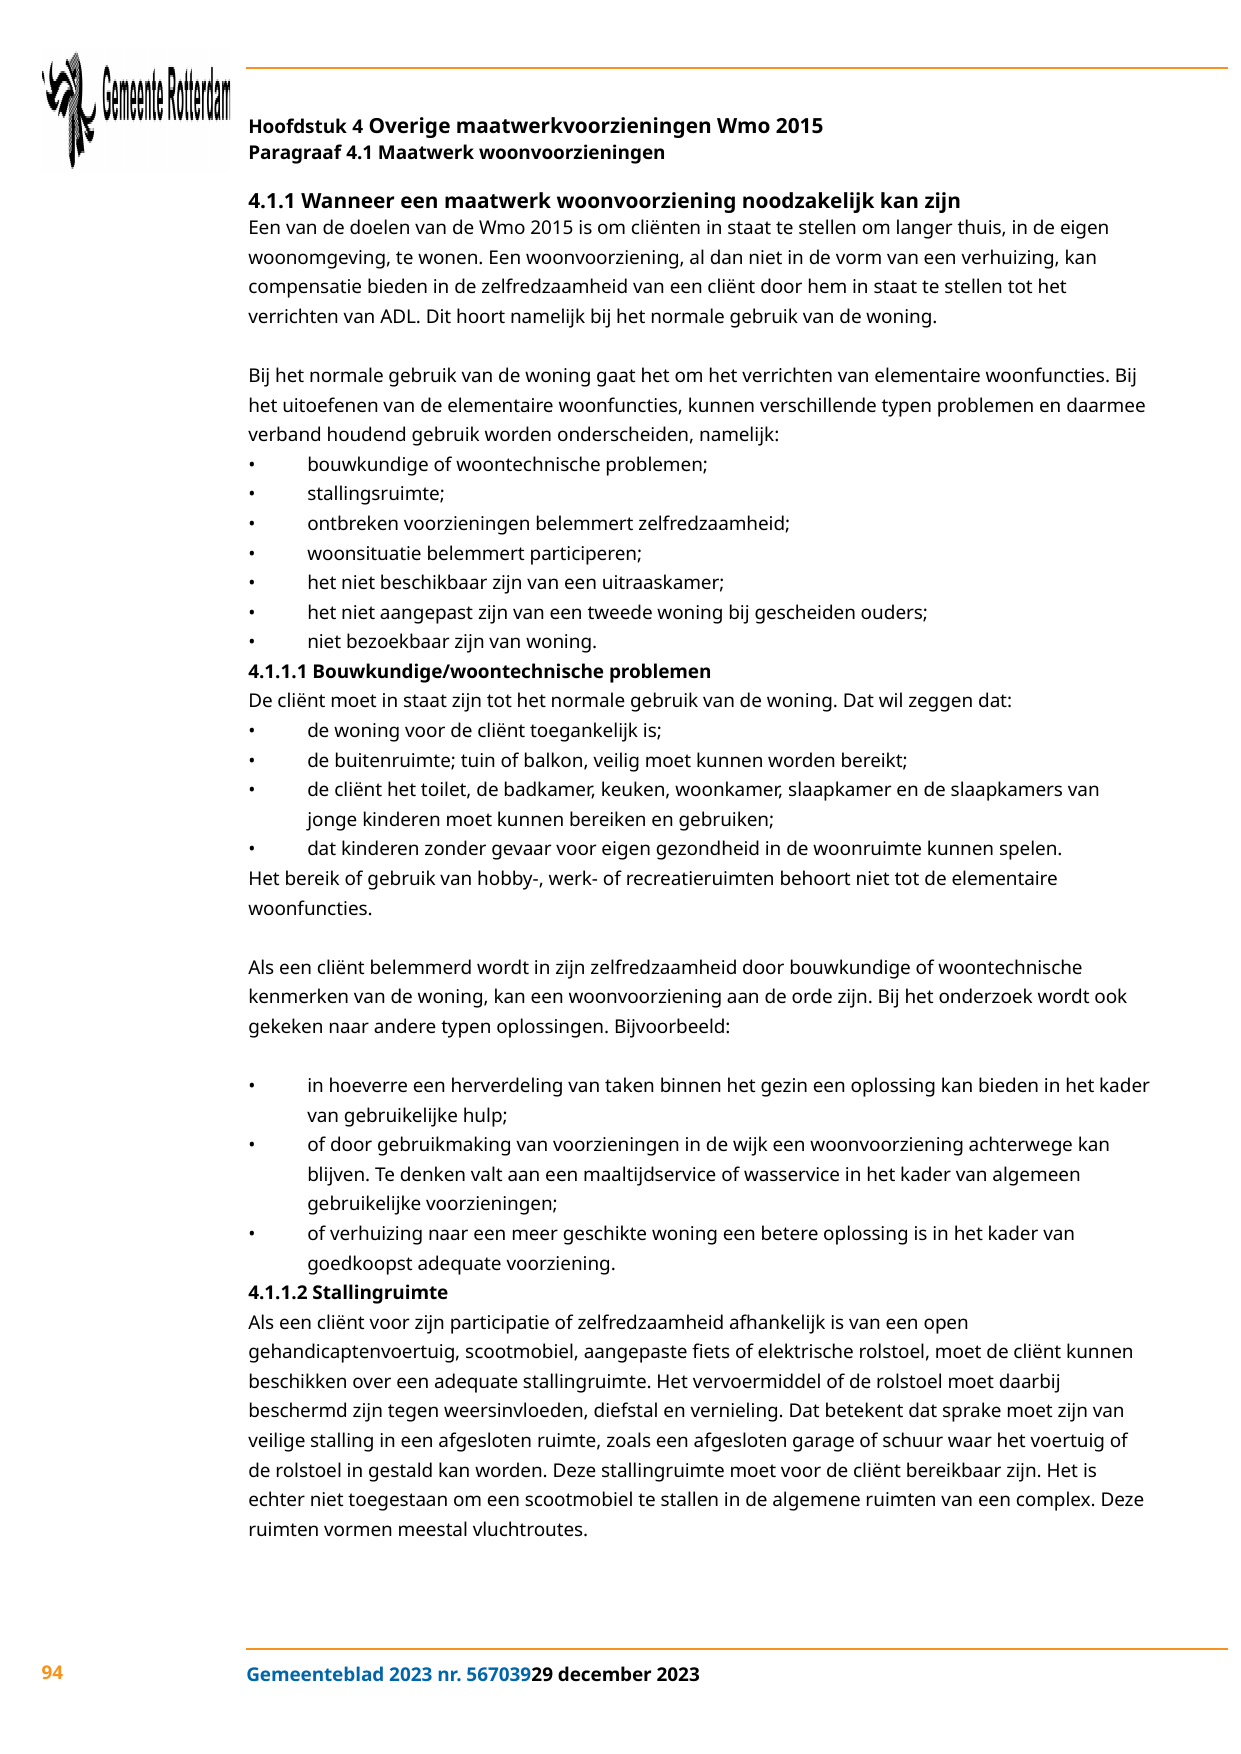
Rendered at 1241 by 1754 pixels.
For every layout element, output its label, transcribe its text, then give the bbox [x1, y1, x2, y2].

text 4.1.1.1 Bouwkundige/woontechnische problemen [248, 658, 1152, 684]
list het niet beschikbaar zijn van een uitraaskamer; [248, 569, 1152, 595]
text Als een cliënt belemmerd wordt in zijn zelfredzaamheid door bouwkundige of woontechnische kenmerken van de woning, kan een woonvoorziening aan de orde zijn. Bij het onderzoek wordt ook gekeken naar andere typen oplossingen. Bijvoorbeeld: [248, 954, 1152, 1039]
text Een van de doelen van de Wmo 2015 is om cliënten in staat te stellen om langer thuis, in de eigen woonomgeving, te wonen. Een woonvoorziening, al dan niet in de vorm van een verhuizing, kan compensatie bieden in de zelfredzaamheid van een cliënt door hem in staat te stellen tot het verrichten van ADL. Dit hoort namelijk bij het normale gebruik van de woning. [248, 214, 1152, 329]
text 4.1.1 Wanneer een maatwerk woonvoorziening noodzakelijk kan zijn [248, 186, 1152, 214]
list stallingsruimte; [248, 481, 1152, 506]
list niet bezoekbaar zijn van woning. [248, 628, 1152, 654]
list woonsituatie belemmert participeren; [248, 540, 1152, 565]
text 4.1.1.2 Stallingruimte [248, 1279, 1152, 1305]
text Bij het normale gebruik van de woning gaat het om het verrichten van elementaire woonfuncties. Bij het uitoefenen van de elementaire woonfuncties, kunnen verschillende typen problemen en daarmee verband houdend gebruik worden onderscheiden, namelijk: [248, 362, 1152, 447]
list de cliënt het toilet, de badkamer, keuken, woonkamer, slaapkamer en de slaapkamers van jonge kinderen moet kunnen bereiken en gebruiken; [248, 776, 1152, 832]
list dat kinderen zonder gevaar voor eigen gezondheid in de woonruimte kunnen spelen. [248, 836, 1152, 861]
text De cliënt moet in staat zijn tot het normale gebruik van de woning. Dat wil zeggen dat: [248, 688, 1152, 713]
list het niet aangepast zijn van een tweede woning bij gescheiden ouders; [248, 599, 1152, 624]
list de buitenruimte; tuin of balkon, veilig moet kunnen worden bereikt; [248, 747, 1152, 772]
list of door gebruikmaking van voorzieningen in de wijk een woonvoorziening achterwege kan blijven. Te denken valt aan een maaltijdservice of wasservice in het kader van algemeen gebruikelijke voorzieningen; [248, 1131, 1152, 1216]
text Hoofdstuk 4 Overige maatwerkvoorzieningen Wmo 2015 [248, 111, 1152, 139]
list in hoeverre een herverdeling van taken binnen het gezin een oplossing kan bieden in het kader van gebruikelijke hulp; [248, 1072, 1152, 1127]
text Paragraaf 4.1 Maatwerk woonvoorzieningen [248, 139, 1152, 165]
list bouwkundige of woontechnische problemen; [248, 451, 1152, 477]
picture [41, 47, 231, 172]
list of verhuizing naar een meer geschikte woning een betere oplossing is in het kader van goedkoopst adequate voorziening. [248, 1220, 1152, 1275]
list ontbreken voorzieningen belemmert zelfredzaamheid; [248, 510, 1152, 536]
text Het bereik of gebruik van hobby-, werk- of recreatieruimten behoort niet tot de elementaire woonfuncties. [248, 865, 1152, 920]
text Als een cliënt voor zijn participatie of zelfredzaamheid afhankelijk is van een open gehandicaptenvoertuig, scootmobiel, aangepaste fiets of elektrische rolstoel, moet de cliënt kunnen beschikken over een adequate stallingruimte. Het vervoermiddel of de rolstoel moet daarbij beschermd zijn tegen weersinvloeden, diefstal en vernieling. Dat betekent dat sprake moet zijn van veilige stalling in een afgesloten ruimte, zoals een afgesloten garage of schuur waar het voertuig of de rolstoel in gestald kan worden. Deze stallingruimte moet voor de cliënt bereikbaar zijn. Het is echter niet toegestaan om een scootmobiel te stallen in de algemene ruimten van een complex. Deze ruimten vormen meestal vluchtroutes. [248, 1309, 1152, 1542]
list de woning voor de cliënt toegankelijk is; [248, 717, 1152, 743]
